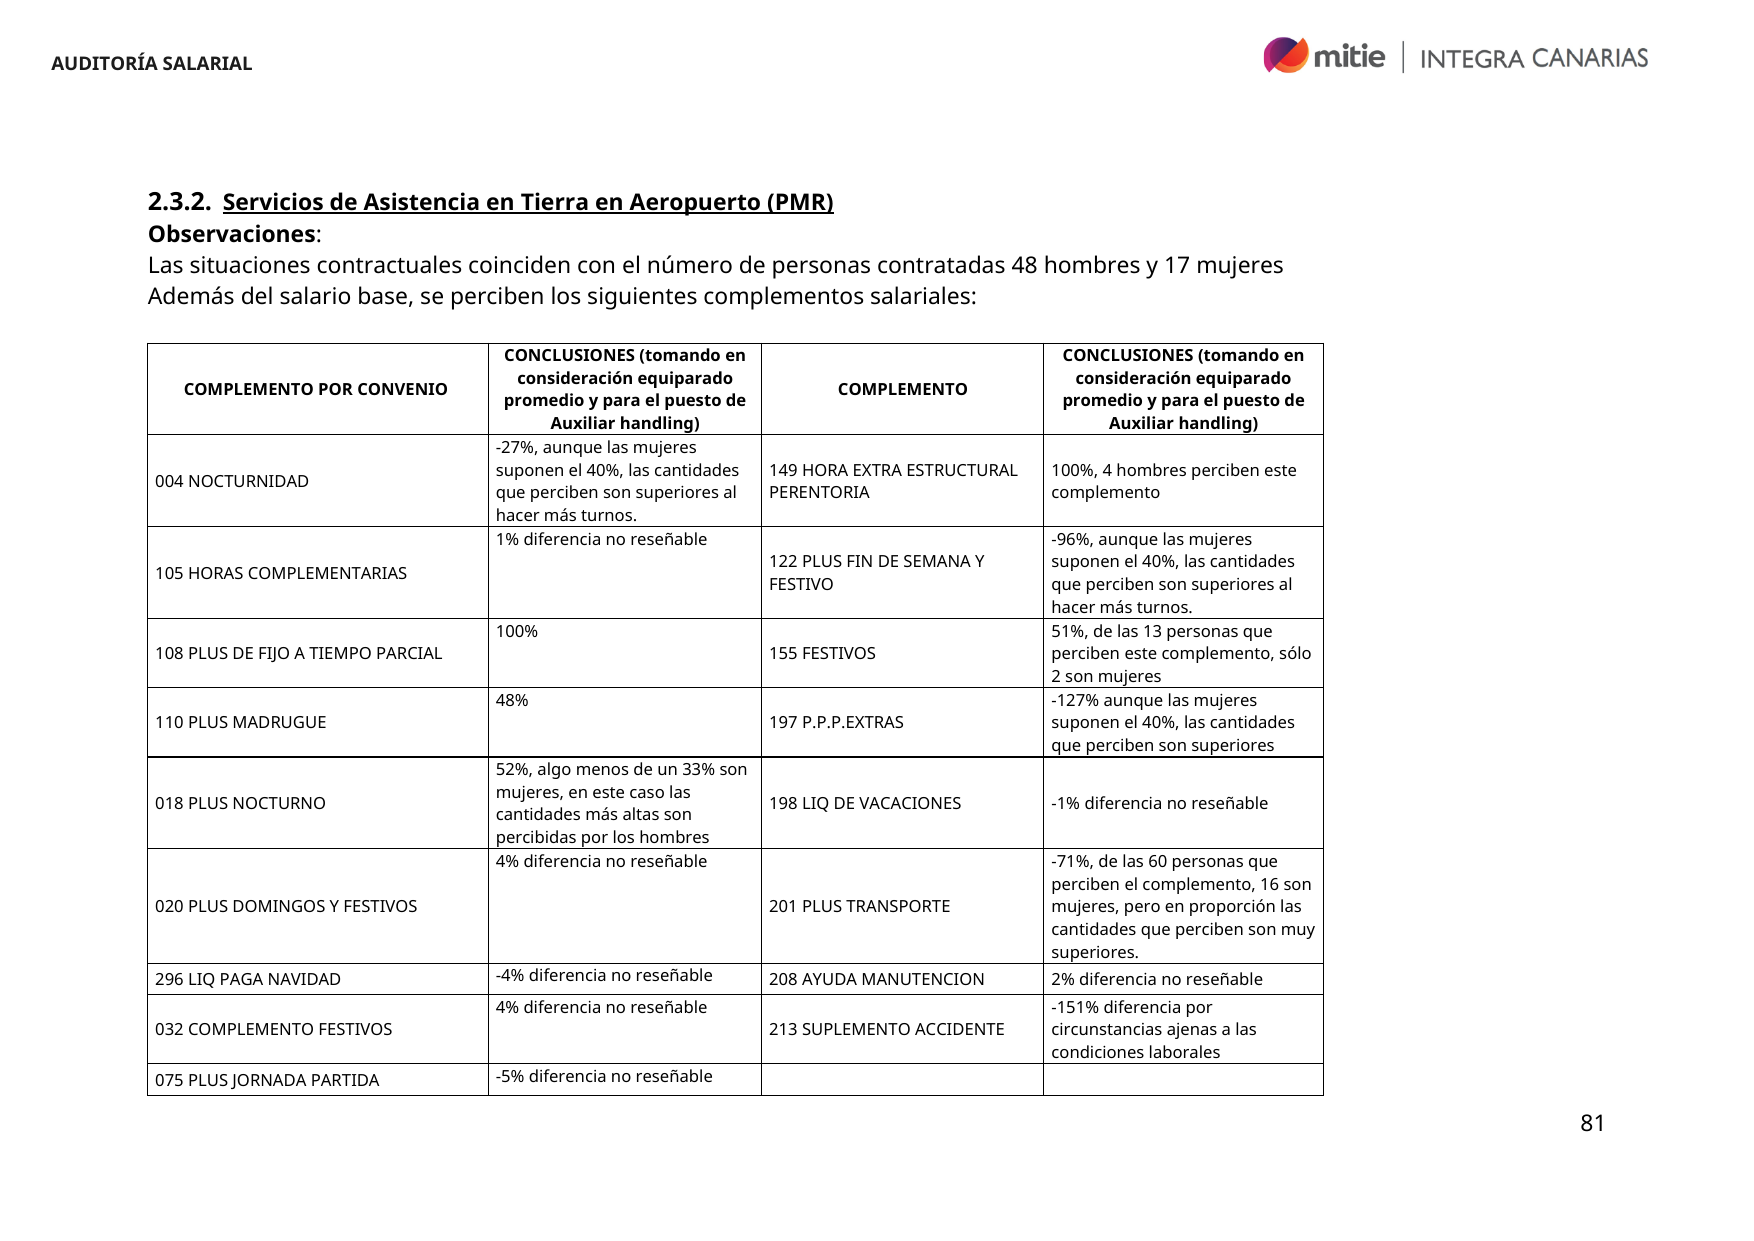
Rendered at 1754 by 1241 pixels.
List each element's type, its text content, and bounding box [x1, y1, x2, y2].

table_cell 122 PLUS FIN DE SEMANA Y FESTIVO [762, 527, 1043, 618]
table_cell 208 AYUDA MANUTENCION [762, 964, 1043, 994]
table_cell 100% [489, 619, 761, 687]
table_cell -127% aunque las mujeres suponen el 40%, las cantidades que perciben son superiores [1044, 688, 1323, 756]
table_cell 51%, de las 13 personas que perciben este complemento, sólo 2 son mujeres [1044, 619, 1323, 687]
table_cell 48% [489, 688, 761, 756]
table_cell 100%, 4 hombres perciben este complemento [1044, 435, 1323, 526]
table_cell -4% diferencia no reseñable [489, 964, 761, 994]
table_header CONCLUSIONES (tomando en consideración equiparado promedio y para el puesto de Auxiliar handling) [1044, 344, 1323, 434]
table_cell 213 SUPLEMENTO ACCIDENTE [762, 995, 1043, 1063]
table_header COMPLEMENTO [762, 344, 1043, 434]
table_cell 155 FESTIVOS [762, 619, 1043, 687]
table_cell 52%, algo menos de un 33% son mujeres, en este caso las cantidades más altas son percibidas por los hombres [489, 758, 761, 848]
text Observaciones: [148, 217, 1606, 249]
table_cell 018 PLUS NOCTURNO [148, 758, 488, 848]
list Servicios de Asistencia en Tierra en Aeropuerto (PMR) [148, 183, 1606, 217]
table_cell 004 NOCTURNIDAD [148, 435, 488, 526]
table_cell [1044, 1064, 1323, 1094]
table_cell -1% diferencia no reseñable [1044, 758, 1323, 848]
table_cell 105 HORAS COMPLEMENTARIAS [148, 527, 488, 618]
table_cell 296 LIQ PAGA NAVIDAD [148, 964, 488, 994]
text Además del salario base, se perciben los siguientes complementos salariales: [148, 280, 1606, 311]
table_cell -151% diferencia por circunstancias ajenas a las condiciones laborales [1044, 995, 1323, 1063]
table_cell -5% diferencia no reseñable [489, 1064, 761, 1094]
table_cell 032 COMPLEMENTO FESTIVOS [148, 995, 488, 1063]
table_cell 020 PLUS DOMINGOS Y FESTIVOS [148, 849, 488, 963]
table_header CONCLUSIONES (tomando en consideración equiparado promedio y para el puesto de Auxiliar handling) [489, 344, 761, 434]
table_cell 110 PLUS MADRUGUE [148, 688, 488, 756]
table_cell -96%, aunque las mujeres suponen el 40%, las cantidades que perciben son superiores al hacer más turnos. [1044, 527, 1323, 618]
table_cell 2% diferencia no reseñable [1044, 964, 1323, 994]
table_cell [762, 1064, 1043, 1094]
table_cell 075 PLUS JORNADA PARTIDA [148, 1064, 488, 1094]
table_cell 201 PLUS TRANSPORTE [762, 849, 1043, 963]
table_cell 108 PLUS DE FIJO A TIEMPO PARCIAL [148, 619, 488, 687]
table_cell -27%, aunque las mujeres suponen el 40%, las cantidades que perciben son superiores al hacer más turnos. [489, 435, 761, 526]
table_header COMPLEMENTO POR CONVENIO [148, 344, 488, 434]
table_cell 149 HORA EXTRA ESTRUCTURAL PERENTORIA [762, 435, 1043, 526]
table_cell 1% diferencia no reseñable [489, 527, 761, 618]
table_cell 197 P.P.P.EXTRAS [762, 688, 1043, 756]
table_cell 4% diferencia no reseñable [489, 995, 761, 1063]
text Las situaciones contractuales coinciden con el número de personas contratadas 48 hombres y 17 mujeres [148, 249, 1606, 280]
table_cell -71%, de las 60 personas que perciben el complemento, 16 son mujeres, pero en proporción las cantidades que perciben son muy superiores. [1044, 849, 1323, 963]
table_cell 4% diferencia no reseñable [489, 849, 761, 963]
table_cell 198 LIQ DE VACACIONES [762, 758, 1043, 848]
